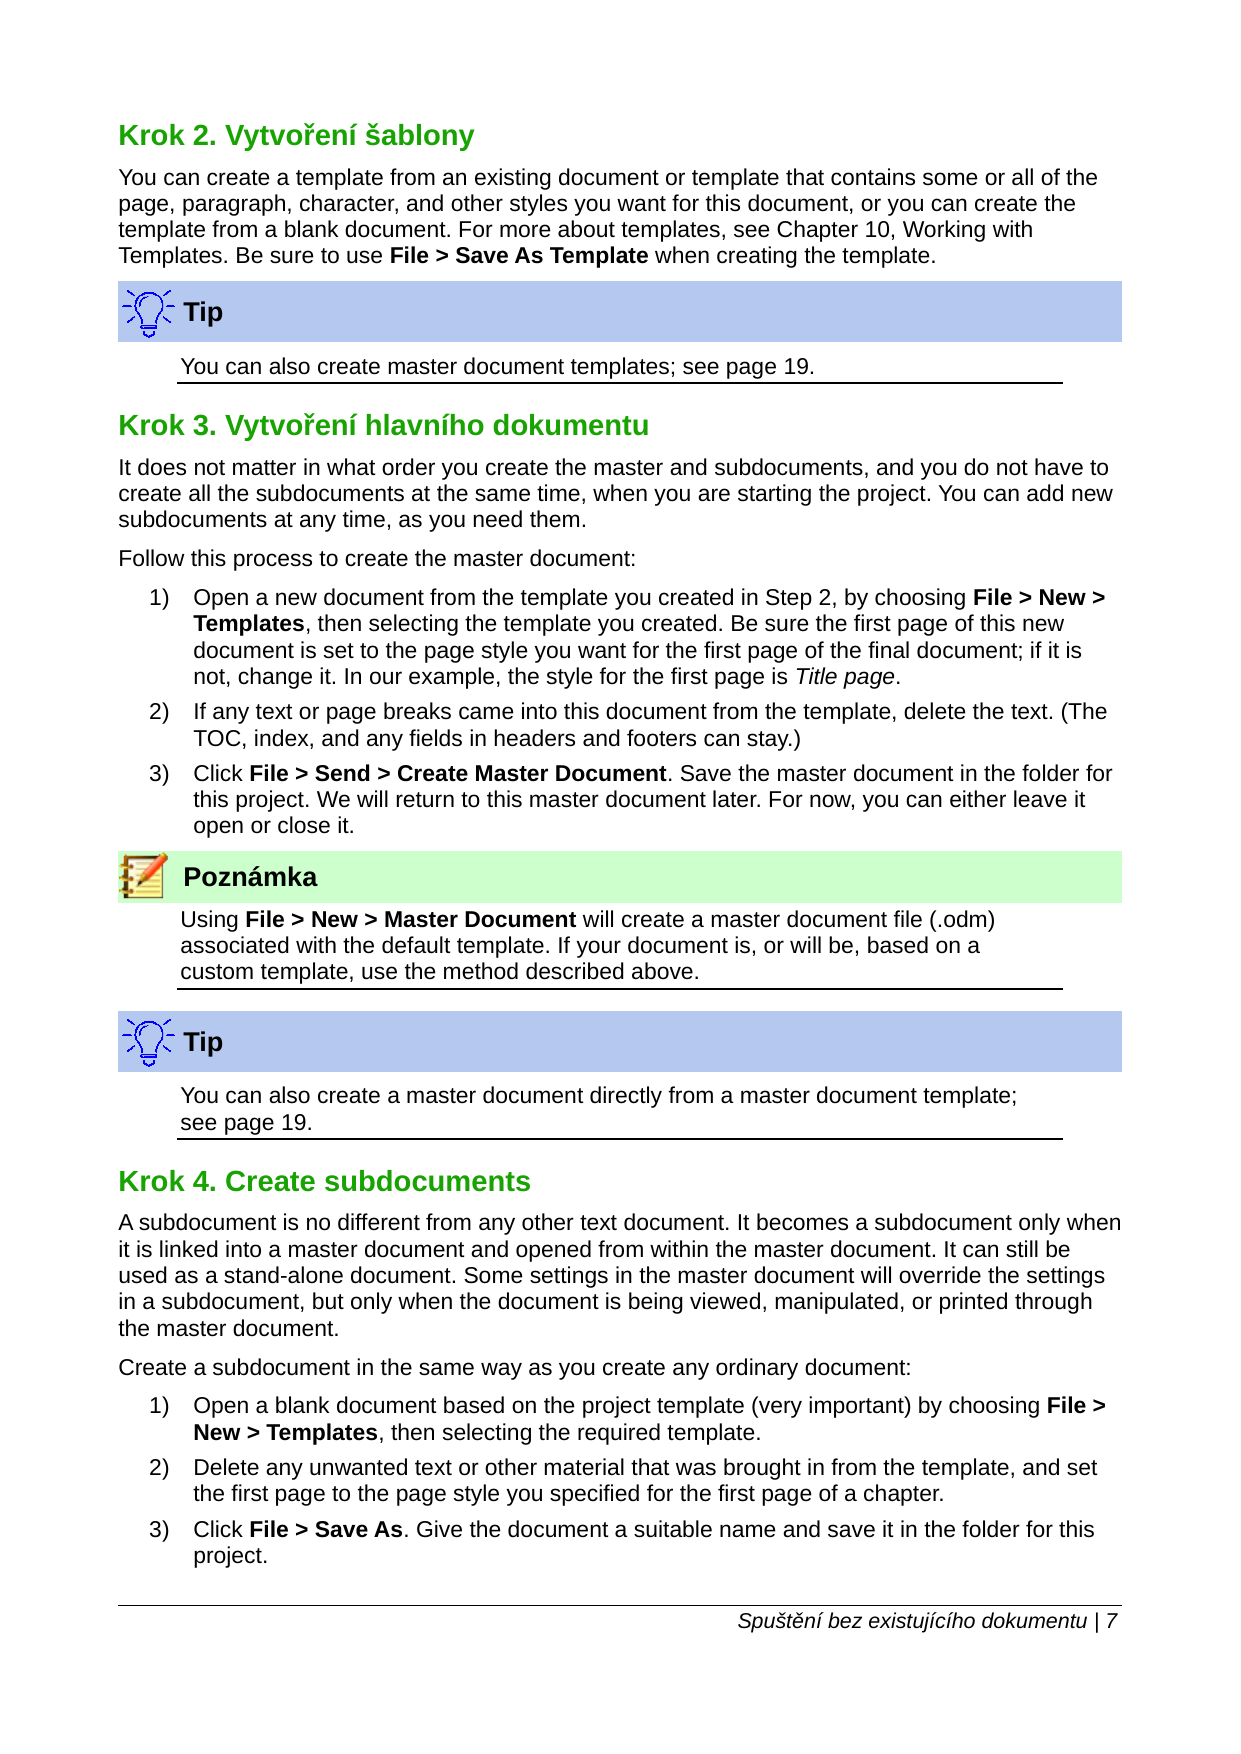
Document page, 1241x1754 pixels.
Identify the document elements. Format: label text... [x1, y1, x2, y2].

text You can also create a master document directly from a master document template; see page 19. [177, 1079, 1063, 1138]
subtitle Krok 4. Create subdocuments [118, 1164, 1122, 1197]
picture [119, 851, 170, 902]
text It does not matter in what order you create the master and subdocuments, and you do not have to create all the subdocuments at the same time, when you are starting the project. You can add new subdocuments at any time, as you need them. [118, 453, 1122, 532]
text A subdocument is no different from any other text document. It becomes a subdocument only when it is linked into a master document and opened from within the master document. It can still be used as a stand-alone document. Some settings in the master document will override the settings in a subdocument, but only when the document is being viewed, manipulated, or printed through the master document. [118, 1209, 1122, 1341]
list Open a new document from the template you created in Step 2, by choosing File > New > Templates, then selecting the template you created. Be sure the first page of this new document is set to the page style you want for the first page of the final document; if it is not, change it. In our example, the style for the first page is Title page. [169, 584, 1122, 689]
list Open a blank document based on the project template (very important) by choosing File > New > Templates, then selecting the required template. [169, 1392, 1122, 1445]
subtitle Krok 2. Vytvoření šablony [118, 118, 1122, 152]
text You can also create master document templates; see page 19. [177, 350, 1063, 382]
subtitle Tip [118, 281, 1122, 342]
list Click File > Send > Create Master Document. Save the master document in the folder for this project. We will return to this master document later. For now, you can either leave it open or close it. [169, 760, 1122, 839]
text Using File > New > Master Document will create a master document file (.odm) associated with the default template. If your document is, or will be, based on a custom template, use the method described above. [177, 903, 1063, 988]
subtitle Krok 3. Vytvoření hlavního dokumentu [118, 408, 1122, 442]
subtitle Tip [118, 1011, 1122, 1072]
list If any text or page breaks came into this document from the template, delete the text. (The TOC, index, and any fields in headers and footers can stay.) [169, 698, 1122, 751]
list Delete any unwanted text or other material that was brought in from the template, and set the first page to the page style you specified for the first page of a chapter. [169, 1454, 1122, 1507]
picture [119, 1011, 179, 1071]
subtitle Poznámka [118, 851, 1122, 903]
picture [119, 282, 179, 342]
text You can create a template from an existing document or template that contains some or all of the page, paragraph, character, and other styles you want for this document, or you can create the template from a blank document. For more about templates, see Chapter 10, Working with Templates. Be sure to use File > Save As Template when creating the template. [118, 163, 1122, 269]
list Create a subdocument in the same way as you create any ordinary document: [118, 1353, 1122, 1380]
list Click File > Save As. Give the document a suitable name and save it in the folder for this project. [169, 1516, 1122, 1568]
list Follow this process to create the master document: [118, 545, 1122, 571]
